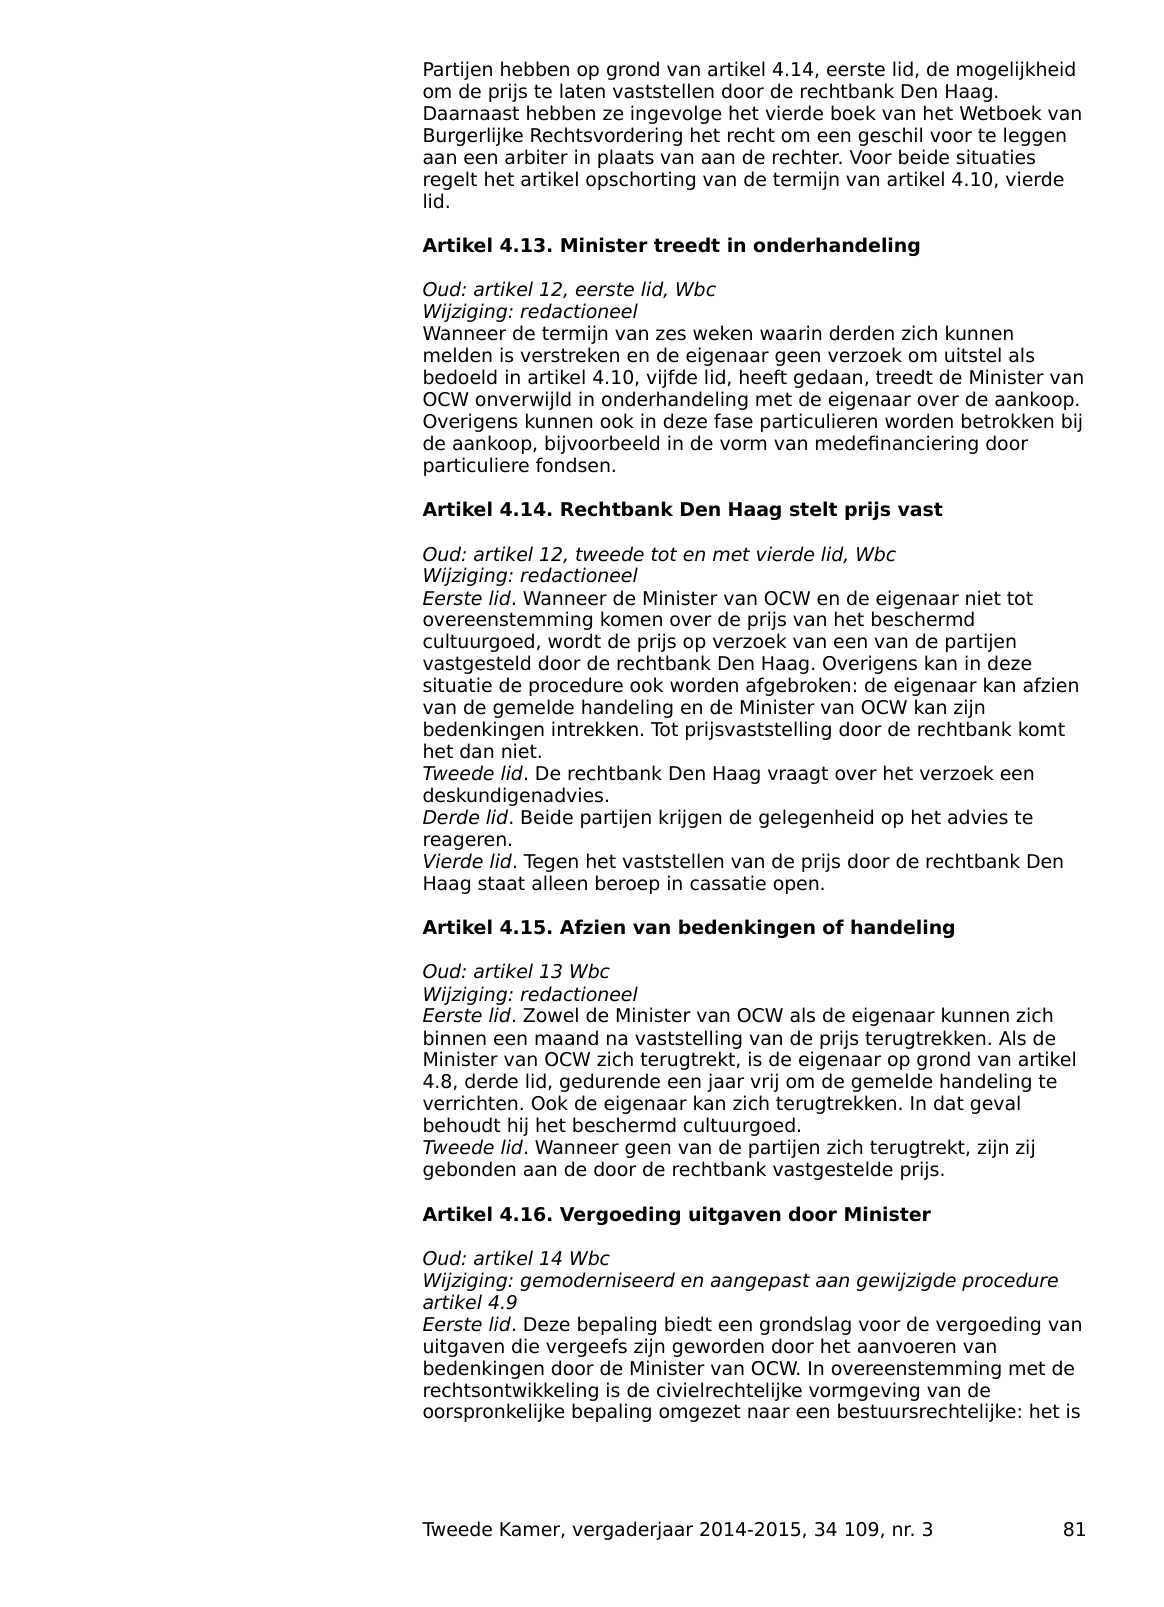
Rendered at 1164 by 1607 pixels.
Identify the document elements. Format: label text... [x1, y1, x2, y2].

text Vierde lid. Tegen het vaststellen van de prijs door de rechtbank Den Haag staat alleen beroep in cassatie open. [422, 851, 1087, 895]
text Oud: artikel 14 Wbc [422, 1248, 1087, 1269]
text Wanneer de termijn van zes weken waarin derden zich kunnen melden is verstreken en de eigenaar geen verzoek om uitstel als bedoeld in artikel 4.10, vijfde lid, heeft gedaan, treedt de Minister van OCW onverwijld in onderhandeling met de eigenaar over de aankoop. Overigens kunnen ook in deze fase particulieren worden betrokken bij de aankoop, bijvoorbeeld in de vorm van medefinanciering door particuliere fondsen. [422, 323, 1087, 477]
text Eerste lid. Wanneer de Minister van OCW en de eigenaar niet tot overeenstemming komen over de prijs van het beschermd cultuurgoed, wordt de prijs op verzoek van een van de partijen vastgesteld door de rechtbank Den Haag. Overigens kan in deze situatie de procedure ook worden afgebroken: de eigenaar kan afzien van de gemelde handeling en de Minister van OCW kan zijn bedenkingen intrekken. Tot prijsvaststelling door de rechtbank komt het dan niet. [422, 587, 1087, 763]
text Wijziging: redactioneel [422, 983, 1087, 1005]
text Tweede lid. Wanneer geen van de partijen zich terugtrekt, zijn zij gebonden aan de door de rechtbank vastgestelde prijs. [422, 1137, 1087, 1181]
text Partijen hebben op grond van artikel 4.14, eerste lid, de mogelijkheid om de prijs te laten vaststellen door de rechtbank Den Haag. Daarnaast hebben ze ingevolge het vierde boek van het Wetboek van Burgerlijke Rechtsvordering het recht om een geschil voor te leggen aan een arbiter in plaats van aan de rechter. Voor beide situaties regelt het artikel opschorting van de termijn van artikel 4.10, vierde lid. [422, 59, 1087, 213]
subtitle Artikel 4.14. Rechtbank Den Haag stelt prijs vast [422, 499, 1087, 521]
subtitle Artikel 4.15. Afzien van bedenkingen of handeling [422, 917, 1087, 939]
text Wijziging: gemoderniseerd en aangepast aan gewijzigde procedure artikel 4.9 [422, 1269, 1087, 1313]
text Wijziging: redactioneel [422, 301, 1087, 323]
subtitle Artikel 4.13. Minister treedt in onderhandeling [422, 235, 1087, 257]
text Wijziging: redactioneel [422, 565, 1087, 587]
text Oud: artikel 12, eerste lid, Wbc [422, 279, 1087, 301]
text Oud: artikel 12, tweede tot en met vierde lid, Wbc [422, 543, 1087, 565]
subtitle Artikel 4.16. Vergoeding uitgaven door Minister [422, 1203, 1087, 1225]
text Derde lid. Beide partijen krijgen de gelegenheid op het advies te reageren. [422, 807, 1087, 851]
text Oud: artikel 13 Wbc [422, 961, 1087, 983]
text Eerste lid. Zowel de Minister van OCW als de eigenaar kunnen zich binnen een maand na vaststelling van de prijs terugtrekken. Als de Minister van OCW zich terugtrekt, is de eigenaar op grond van artikel 4.8, derde lid, gedurende een jaar vrij om de gemelde handeling te verrichten. Ook de eigenaar kan zich terugtrekken. In dat geval behoudt hij het beschermd cultuurgoed. [422, 1005, 1087, 1137]
text Eerste lid. Deze bepaling biedt een grondslag voor de vergoeding van uitgaven die vergeefs zijn geworden door het aanvoeren van bedenkingen door de Minister van OCW. In overeenstemming met de rechtsontwikkeling is de civielrechtelijke vormgeving van de oorspronkelijke bepaling omgezet naar een bestuursrechtelijke: het is [422, 1313, 1087, 1423]
text Tweede lid. De rechtbank Den Haag vraagt over het verzoek een deskundigenadvies. [422, 763, 1087, 807]
